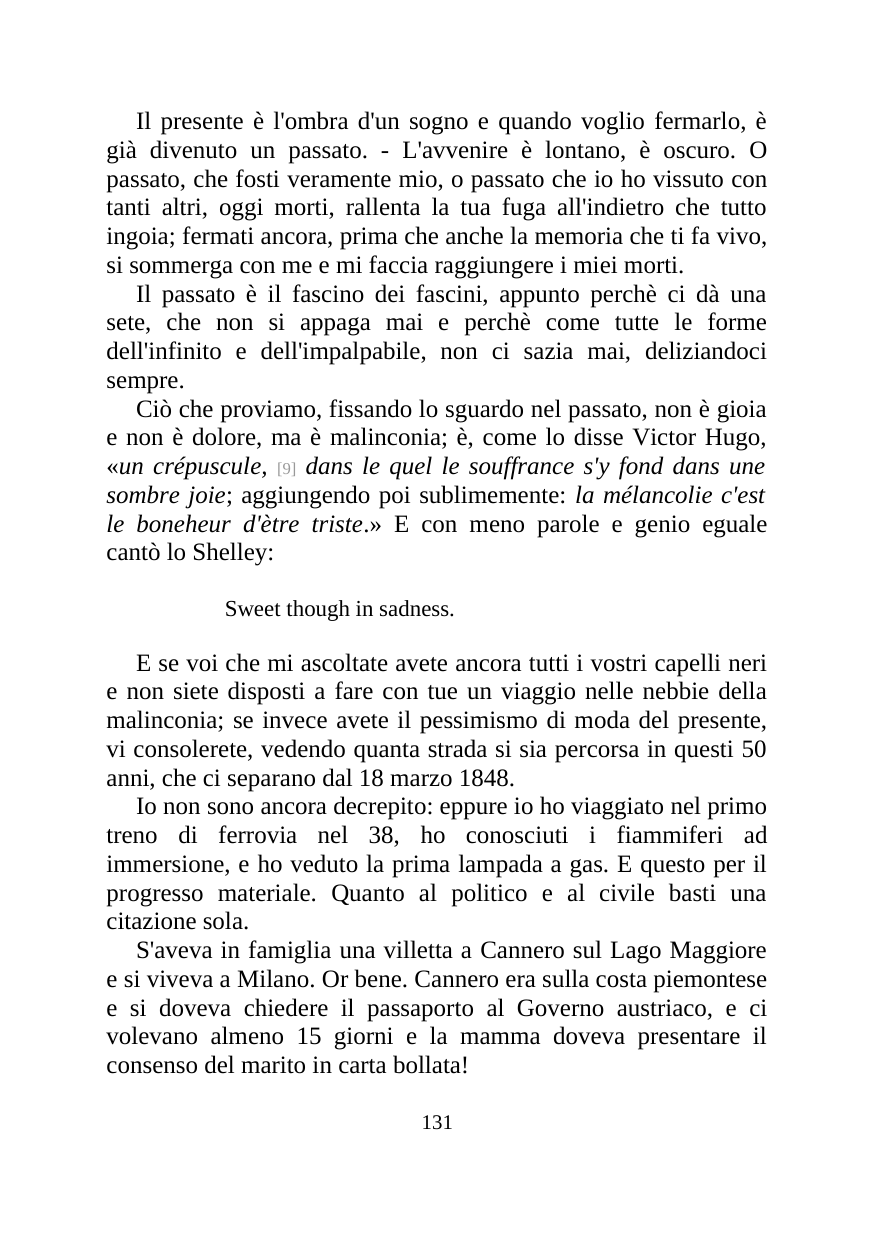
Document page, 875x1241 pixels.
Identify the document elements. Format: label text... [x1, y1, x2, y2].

text S'aveva in famiglia una villetta a Cannero sul Lago Maggiore e si viveva a Milano. Or bene. Cannero era sulla costa piemontese e si doveva chiedere il passaporto al Governo austriaco, e ci volevano almeno 15 giorni e la mamma doveva presentare il consenso del marito in carta bollata! [106, 935, 768, 1079]
text Il presente è l'ombra d'un sogno e quando voglio fermarlo, è già divenuto un passato. - L'avvenire è lontano, è oscuro. O passato, che fosti veramente mio, o passato che io ho vissuto con tanti altri, oggi morti, rallenta la tua fuga all'indietro che tutto ingoia; fermati ancora, prima che anche la memoria che ti fa vivo, si sommerga con me e mi faccia raggiungere i miei morti. [106, 106, 768, 279]
text E se voi che mi ascoltate avete ancora tutti i vostri capelli neri e non siete disposti a fare con tue un viaggio nelle nebbie della malinconia; se invece avete il pessimismo di moda del presente, vi consolerete, vedendo quanta strada si sia percorsa in questi 50 anni, che ci separano dal 18 marzo 1848. [106, 648, 768, 791]
text Ciò che proviamo, fissando lo sguardo nel passato, non è gioia e non è dolore, ma è malinconia; è, come lo disse Victor Hugo, «un crépuscule, [9] dans le quel le souffrance s'y fond dans une sombre joie; aggiungendo poi sublimemente: la mélancolie c'est le boneheur d'ètre triste.» E con meno parole e genio eguale cantò lo Shelley: [106, 394, 768, 566]
text Io non sono ancora decrepito: eppure io ho viaggiato nel primo treno di ferrovia nel 38, ho conosciuti i fiammiferi ad immersione, e ho veduto la prima lampada a gas. E questo per il progresso materiale. Quanto al politico e al civile basti una citazione sola. [106, 791, 768, 935]
text Sweet though in sadness. [195, 595, 768, 621]
text Il passato è il fascino dei fascini, appunto perchè ci dà una sete, che non si appaga mai e perchè come tutte le forme dell'infinito e dell'impalpabile, non ci sazia mai, deliziandoci sempre. [106, 279, 768, 394]
